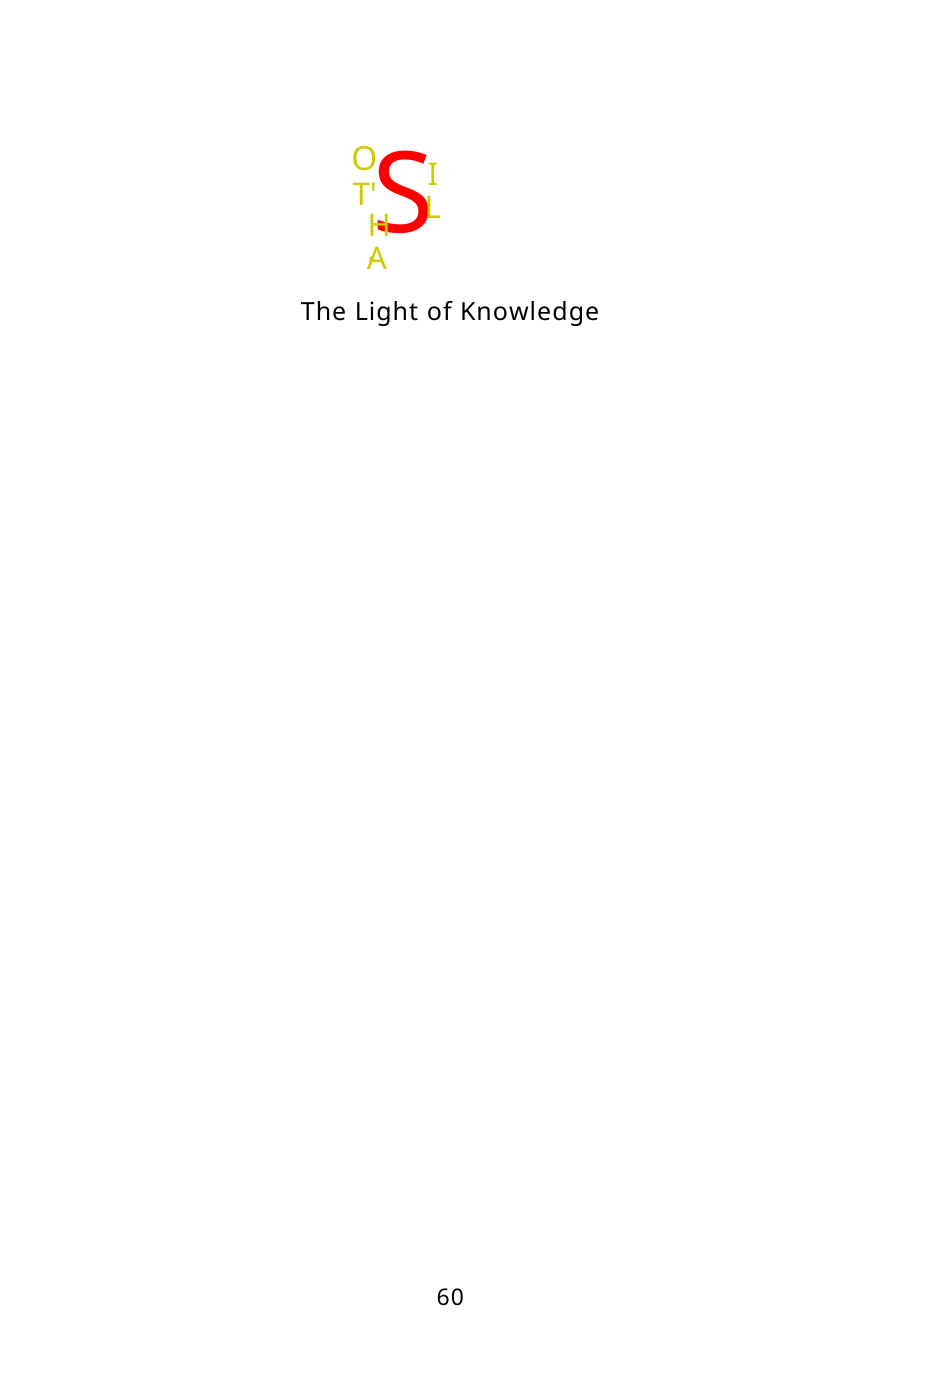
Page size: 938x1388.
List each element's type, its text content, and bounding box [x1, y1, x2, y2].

text The Light of Knowledge [75, 294, 825, 328]
